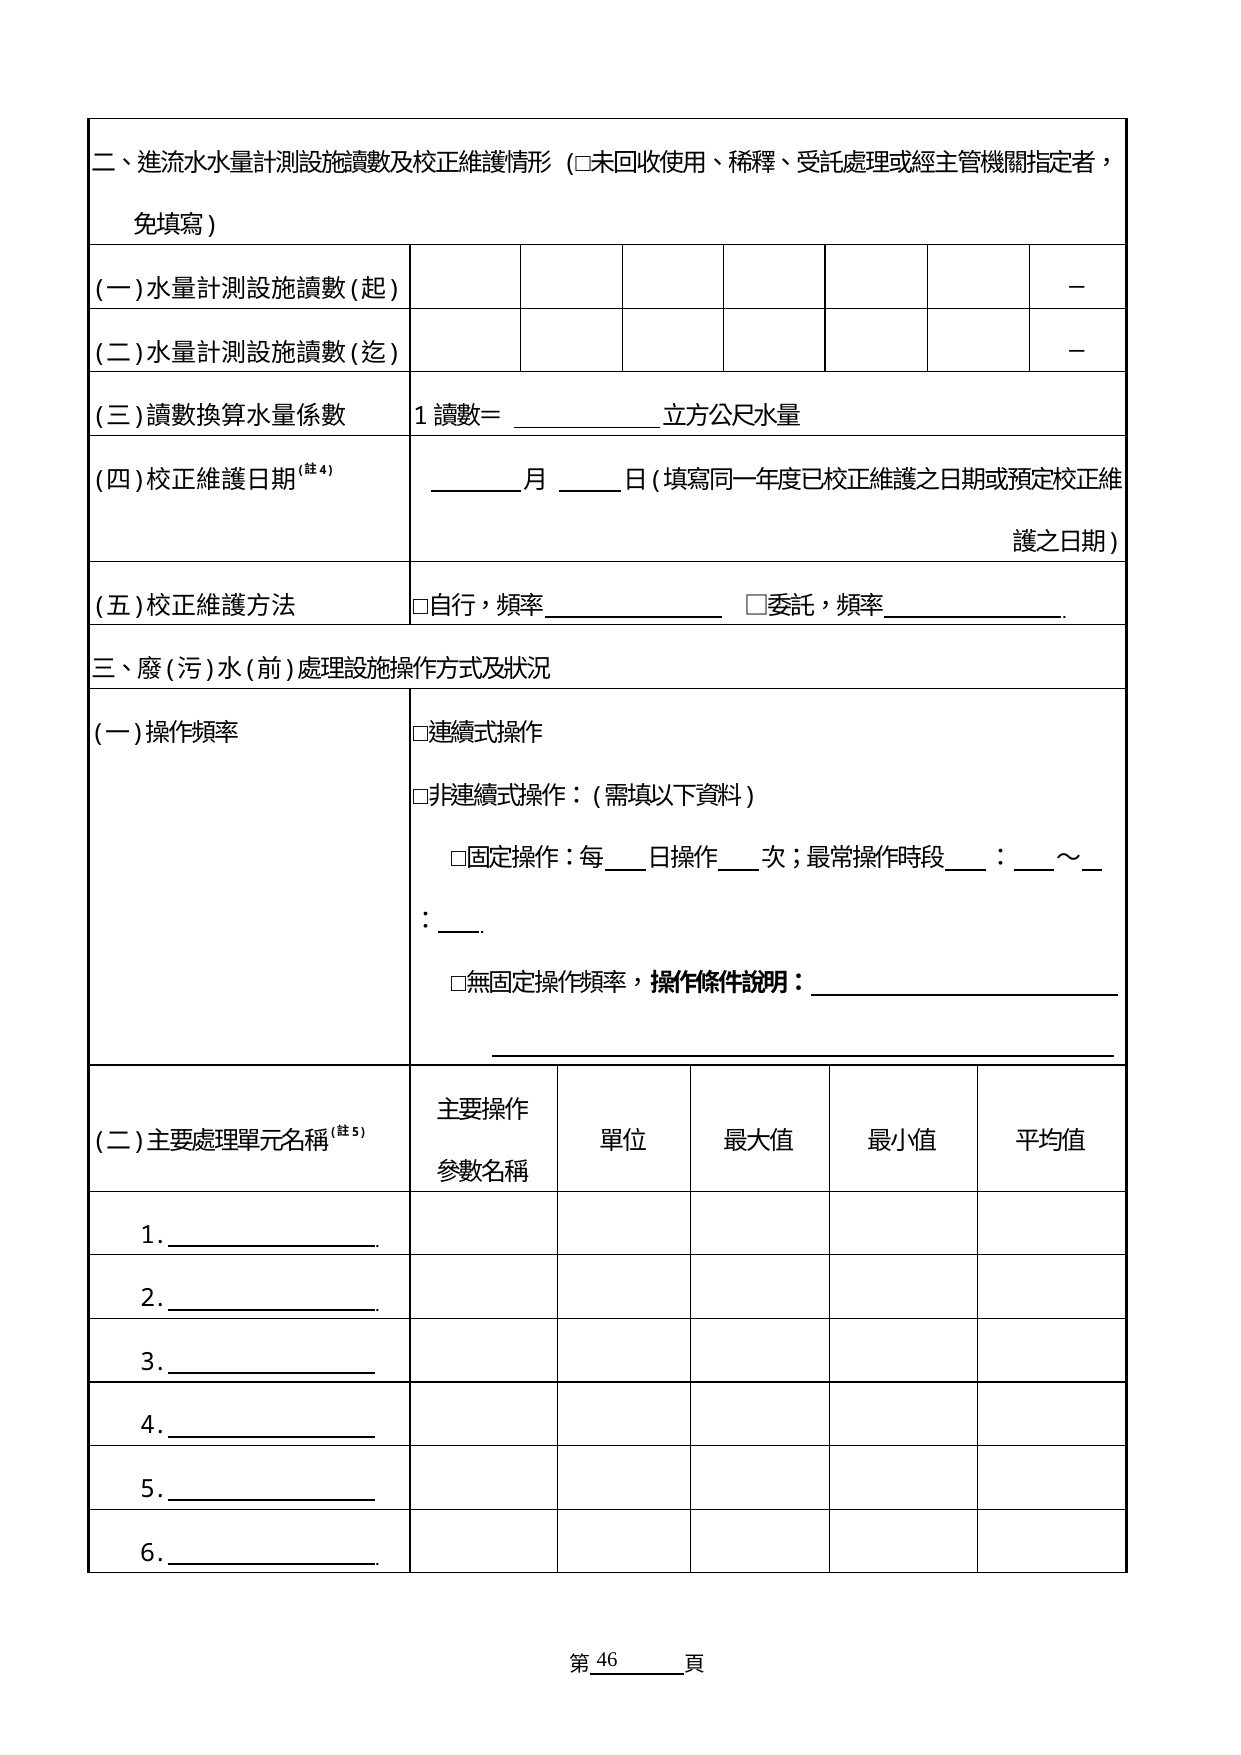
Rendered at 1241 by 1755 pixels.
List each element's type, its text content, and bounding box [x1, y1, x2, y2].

table_cell ─ [1030, 309, 1125, 371]
table_cell [623, 245, 723, 307]
table_cell [411, 1383, 557, 1445]
table_cell 1讀數＝ 立方公尺水量 [411, 372, 1125, 434]
table_cell [558, 1383, 690, 1445]
table_cell 主要操作 參數名稱 [411, 1066, 557, 1191]
table_cell □連續式操作 □非連續式操作：(需填以下資料) □固定操作：每 日操作 次；最常操作時段 ： ～ ： □無固定操作頻率，操作條件說明： [411, 689, 1125, 1064]
table_cell 三、廢(污)水(前)處理設施操作方式及狀況 [90, 625, 1125, 688]
table_cell [411, 309, 520, 371]
table_cell [978, 1446, 1125, 1508]
table_cell (四)校正維護日期(註4) [90, 436, 409, 561]
table_cell [830, 1510, 977, 1572]
table_cell 2. [90, 1255, 409, 1318]
table_cell [411, 1510, 557, 1572]
table_cell 二、進流水水量計測設施讀數及校正維護情形 (□未回收使用、稀釋、受託處理或經主管機關指定者，免填寫) [90, 119, 1125, 244]
table_cell [724, 245, 824, 307]
table_cell 1. [90, 1192, 409, 1254]
table_cell ─ [1030, 245, 1125, 307]
table_cell 平均值 [978, 1066, 1125, 1191]
table_cell [411, 1255, 557, 1318]
table_cell [521, 245, 622, 307]
table_cell [830, 1319, 977, 1381]
table_cell [928, 309, 1029, 371]
table_cell [978, 1192, 1125, 1254]
table_cell [558, 1255, 690, 1318]
table_cell [826, 309, 927, 371]
table_cell [830, 1255, 977, 1318]
table_cell (五)校正維護方法 [90, 562, 409, 624]
table_cell (二)主要處理單元名稱(註5) [90, 1066, 409, 1191]
table_cell [978, 1383, 1125, 1445]
table_cell [411, 1192, 557, 1254]
table_cell [830, 1383, 977, 1445]
table_cell [558, 1510, 690, 1572]
table_cell (二)水量計測設施讀數(迄) [90, 309, 409, 371]
table_cell 月 日(填寫同一年度已校正維護之日期或預定校正維護之日期) [411, 436, 1125, 561]
table_cell (一)操作頻率 [90, 689, 409, 1064]
table_cell (一)水量計測設施讀數(起) [90, 245, 409, 307]
table_cell 6. [90, 1510, 409, 1572]
table_cell □自行，頻率 □委託，頻率 [411, 562, 1125, 624]
table_cell [691, 1255, 829, 1318]
table_cell 最小值 [830, 1066, 977, 1191]
table_cell [691, 1319, 829, 1381]
table_cell [558, 1192, 690, 1254]
table_cell [691, 1510, 829, 1572]
table_cell 5. [90, 1446, 409, 1508]
table_cell [978, 1510, 1125, 1572]
table_cell [691, 1446, 829, 1508]
table_cell [724, 309, 824, 371]
table_cell [521, 309, 622, 371]
table_cell [826, 245, 927, 307]
table_cell [558, 1446, 690, 1508]
table_cell [928, 245, 1029, 307]
table_cell (三)讀數換算水量係數 [90, 372, 409, 434]
table_cell [411, 1446, 557, 1508]
table_cell [623, 309, 723, 371]
table_cell [411, 245, 520, 307]
table_cell [830, 1192, 977, 1254]
table_cell [411, 1319, 557, 1381]
table_cell [978, 1319, 1125, 1381]
table_cell [830, 1446, 977, 1508]
table_cell 單位 [558, 1066, 690, 1191]
table_cell [978, 1255, 1125, 1318]
table_cell [691, 1192, 829, 1254]
table_cell [691, 1383, 829, 1445]
table_cell 3. [90, 1319, 409, 1381]
table_cell 4. [90, 1383, 409, 1445]
table_cell [558, 1319, 690, 1381]
table_cell 最大值 [691, 1066, 829, 1191]
